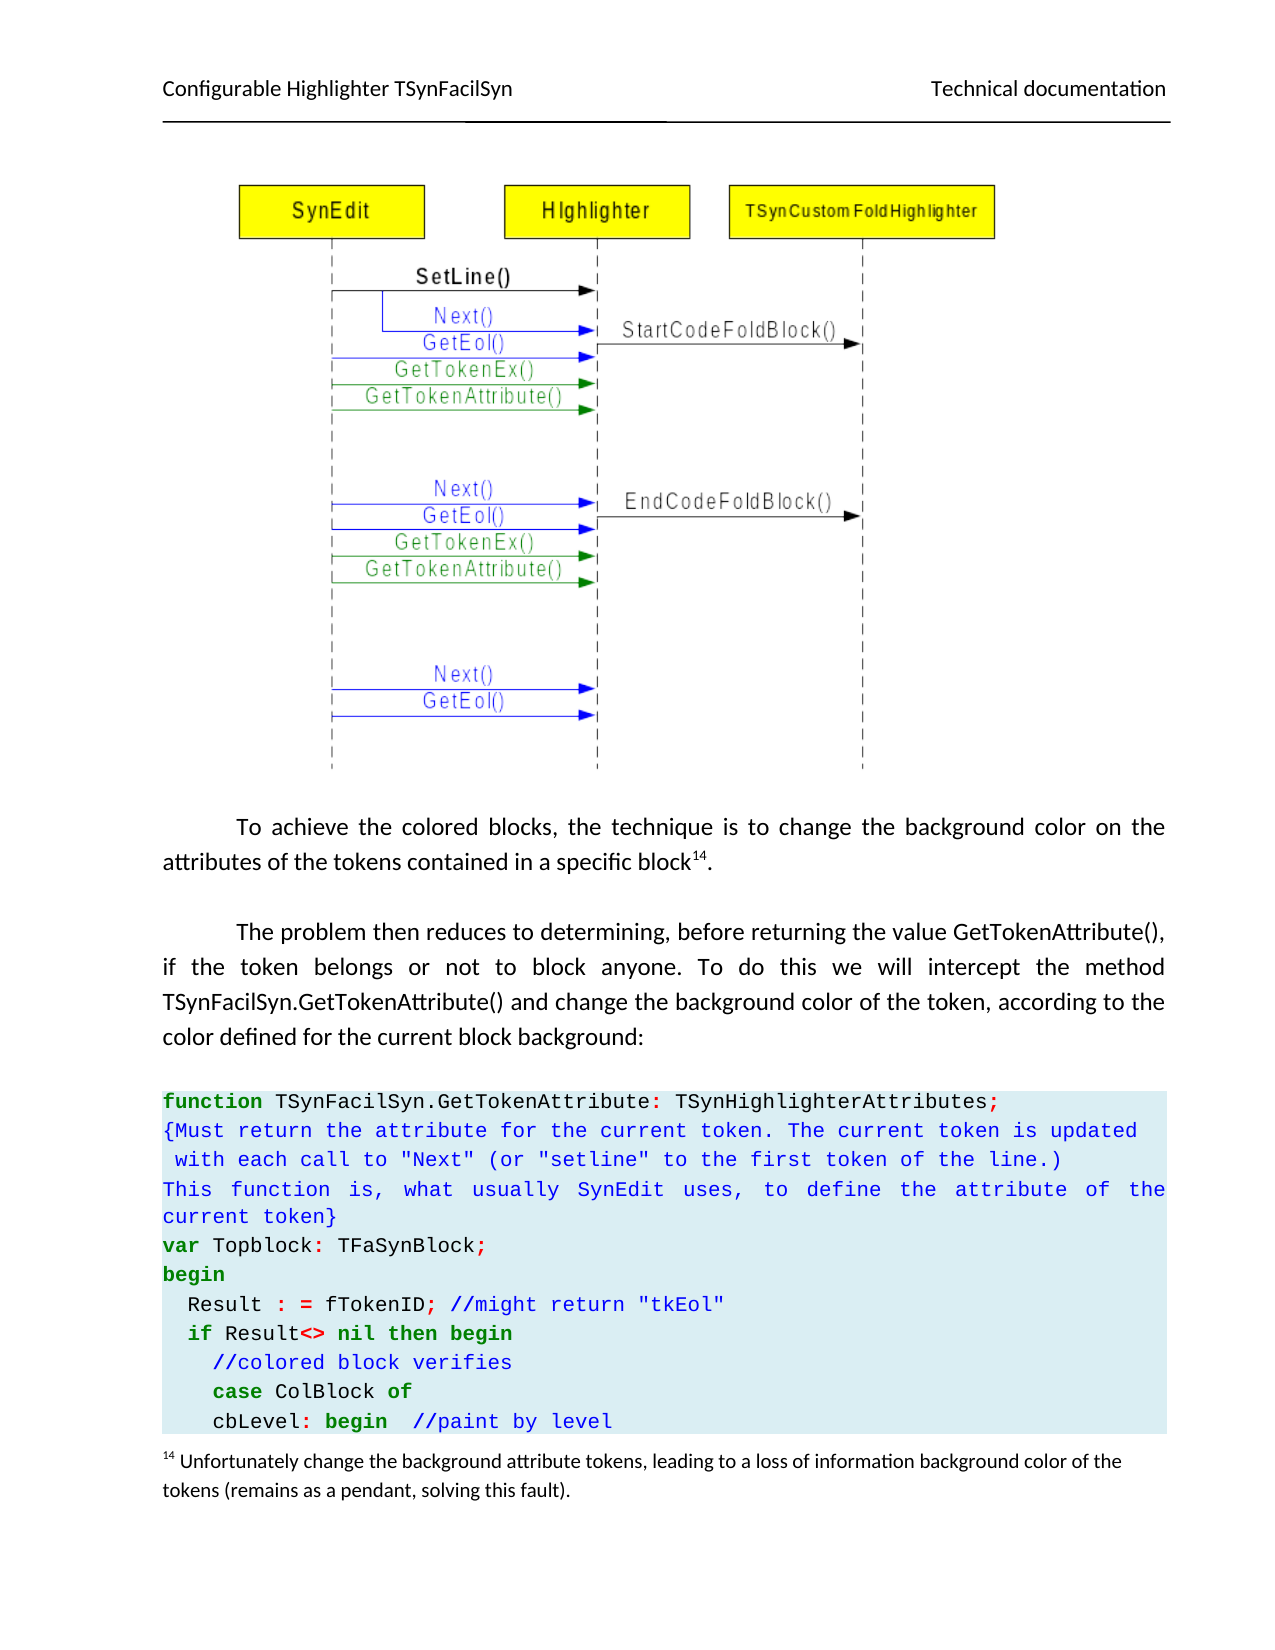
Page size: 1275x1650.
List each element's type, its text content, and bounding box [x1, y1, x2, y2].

text var Topblock: TFaSynBlock; [162, 1235, 1167, 1259]
text The problem then reduces to determining, before returning the value GetTokenAttribute(), if the token belongs or not to block anyone. To do this we will intercept the method TSynFacilSyn.GetTokenAttribute() and change the background color of the token, according to the color defined for the current block background: [162, 916, 1167, 1051]
text To achieve the colored blocks, the technique is to change the background color on the attributes of the tokens contained in a specific block. [162, 811, 1167, 876]
text case ColBlock of [162, 1382, 1167, 1405]
text Result : = fTokenID; //might return "tkEol" [162, 1294, 1167, 1317]
text {Must return the attribute for the current token. The current token is updated [162, 1120, 1167, 1144]
text This function is, what usually SynEdit uses, to define the attribute of the current token} [162, 1179, 1167, 1229]
text if Result<> nil then begin [162, 1323, 1167, 1347]
text with each call to "Next" (or "setline" to the first token of the line.) [162, 1149, 1167, 1173]
text cbLevel: begin //paint by level [162, 1411, 1167, 1434]
text //colored block verifies [162, 1352, 1167, 1376]
text function TSynFacilSyn.GetTokenAttribute: TSynHighlighterAttributes; [162, 1091, 1167, 1114]
text begin [162, 1264, 1167, 1288]
text Unfortunately change the background attribute tokens, leading to a loss of information background color of the tokens (remains as a pendant, solving this fault). [162, 1448, 1167, 1502]
